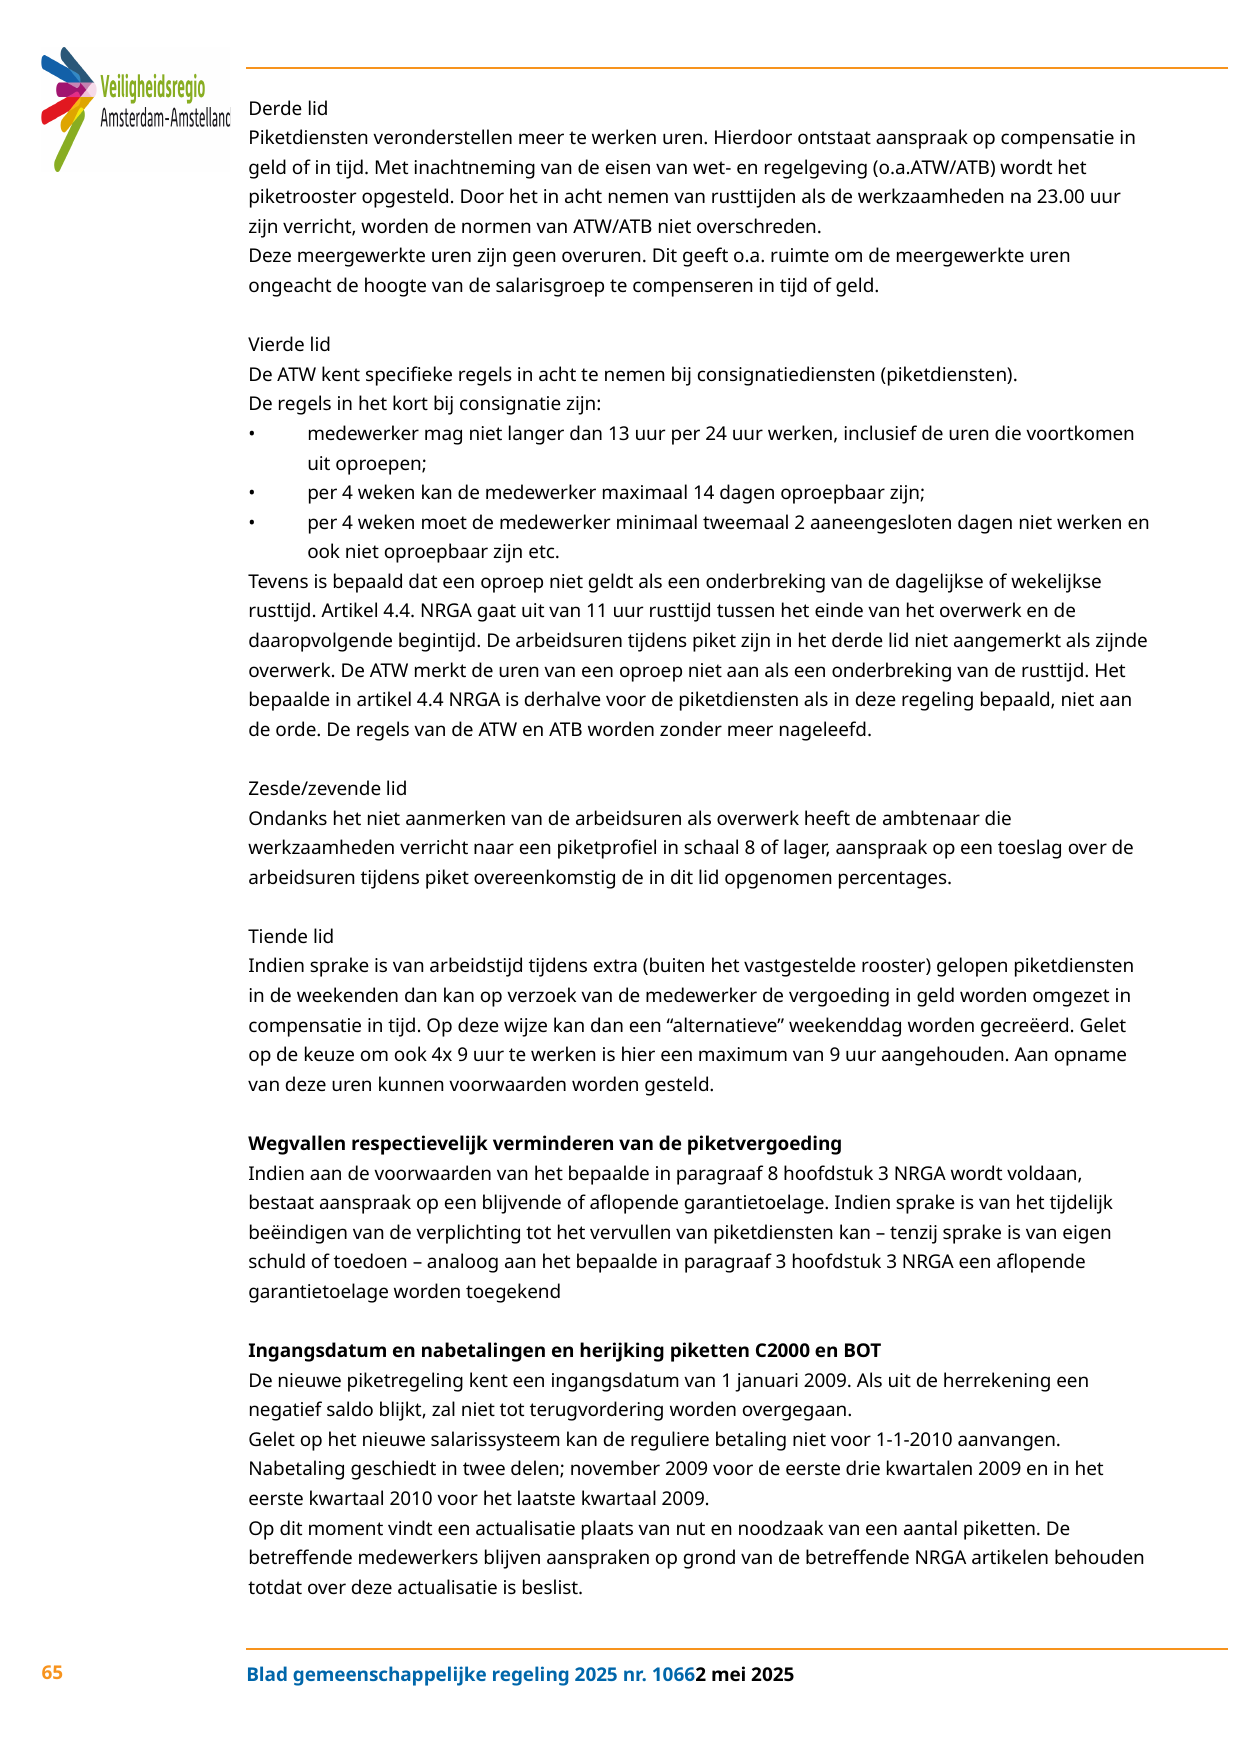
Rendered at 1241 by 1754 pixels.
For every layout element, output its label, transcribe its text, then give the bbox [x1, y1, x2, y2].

list per 4 weken moet de medewerker minimaal tweemaal 2 aaneengesloten dagen niet werken en ook niet oproepbaar zijn etc. [248, 509, 1152, 564]
text De ATW kent specifieke regels in acht te nemen bij consignatiediensten (piketdiensten). [248, 361, 1152, 387]
text Tiende lid [248, 923, 1152, 949]
text Deze meergewerkte uren zijn geen overuren. Dit geeft o.a. ruimte om de meergewerkte uren ongeacht de hoogte van de salarisgroep te compenseren in tijd of geld. [248, 243, 1152, 298]
text Vierde lid [248, 331, 1152, 357]
text De regels in het kort bij consignatie zijn: [248, 391, 1152, 416]
list per 4 weken kan de medewerker maximaal 14 dagen oproepbaar zijn; [248, 479, 1152, 505]
text Derde lid [248, 95, 1152, 121]
picture [41, 47, 231, 172]
text Ingangsdatum en nabetalingen en herijking piketten C2000 en BOT [248, 1337, 1152, 1363]
text Zesde/zevende lid [248, 775, 1152, 801]
text Ondanks het niet aanmerken van de arbeidsuren als overwerk heeft de ambtenaar die werkzaamheden verricht naar een piketprofiel in schaal 8 of lager, aanspraak op een toeslag over de arbeidsuren tijdens piket overeenkomstig de in dit lid opgenomen percentages. [248, 805, 1152, 890]
text Tevens is bepaald dat een oproep niet geldt als een onderbreking van de dagelijkse of wekelijkse rusttijd. Artikel 4.4. NRGA gaat uit van 11 uur rusttijd tussen het einde van het overwerk en de daaropvolgende begintijd. De arbeidsuren tijdens piket zijn in het derde lid niet aangemerkt als zijnde overwerk. De ATW merkt de uren van een oproep niet aan als een onderbreking van de rusttijd. Het bepaalde in artikel 4.4 NRGA is derhalve voor de piketdiensten als in deze regeling bepaald, niet aan de orde. De regels van de ATW en ATB worden zonder meer nageleefd. [248, 568, 1152, 742]
text De nieuwe piketregeling kent een ingangsdatum van 1 januari 2009. Als uit de herrekening een negatief saldo blijkt, zal niet tot terugvordering worden overgegaan. [248, 1367, 1152, 1422]
list medewerker mag niet langer dan 13 uur per 24 uur werken, inclusief de uren die voortkomen uit oproepen; [248, 420, 1152, 476]
text Indien aan de voorwaarden van het bepaalde in paragraaf 8 hoofdstuk 3 NRGA wordt voldaan, bestaat aanspraak op een blijvende of aflopende garantietoelage. Indien sprake is van het tijdelijk beëindigen van de verplichting tot het vervullen van piketdiensten kan – tenzij sprake is van eigen schuld of toedoen – analoog aan het bepaalde in paragraaf 3 hoofdstuk 3 NRGA een aflopende garantietoelage worden toegekend [248, 1160, 1152, 1304]
text Op dit moment vindt een actualisatie plaats van nut en noodzaak van een aantal piketten. De betreffende medewerkers blijven aanspraken op grond van de betreffende NRGA artikelen behouden totdat over deze actualisatie is beslist. [248, 1515, 1152, 1600]
text Piketdiensten veronderstellen meer te werken uren. Hierdoor ontstaat aanspraak op compensatie in geld of in tijd. Met inachtneming van de eisen van wet- en regelgeving (o.a.ATW/ATB) wordt het piketrooster opgesteld. Door het in acht nemen van rusttijden als de werkzaamheden na 23.00 uur zijn verricht, worden de normen van ATW/ATB niet overschreden. [248, 124, 1152, 239]
text Nabetaling geschiedt in twee delen; november 2009 voor de eerste drie kwartalen 2009 en in het eerste kwartaal 2010 voor het laatste kwartaal 2009. [248, 1456, 1152, 1511]
text Wegvallen respectievelijk verminderen van de piketvergoeding [248, 1130, 1152, 1156]
text Gelet op het nieuwe salarissysteem kan de reguliere betaling niet voor 1-1-2010 aanvangen. [248, 1426, 1152, 1452]
text Indien sprake is van arbeidstijd tijdens extra (buiten het vastgestelde rooster) gelopen piketdiensten in de weekenden dan kan op verzoek van de medewerker de vergoeding in geld worden omgezet in compensatie in tijd. Op deze wijze kan dan een “alternatieve” weekenddag worden gecreëerd. Gelet op de keuze om ook 4x 9 uur te werken is hier een maximum van 9 uur aangehouden. Aan opname van deze uren kunnen voorwaarden worden gesteld. [248, 953, 1152, 1097]
